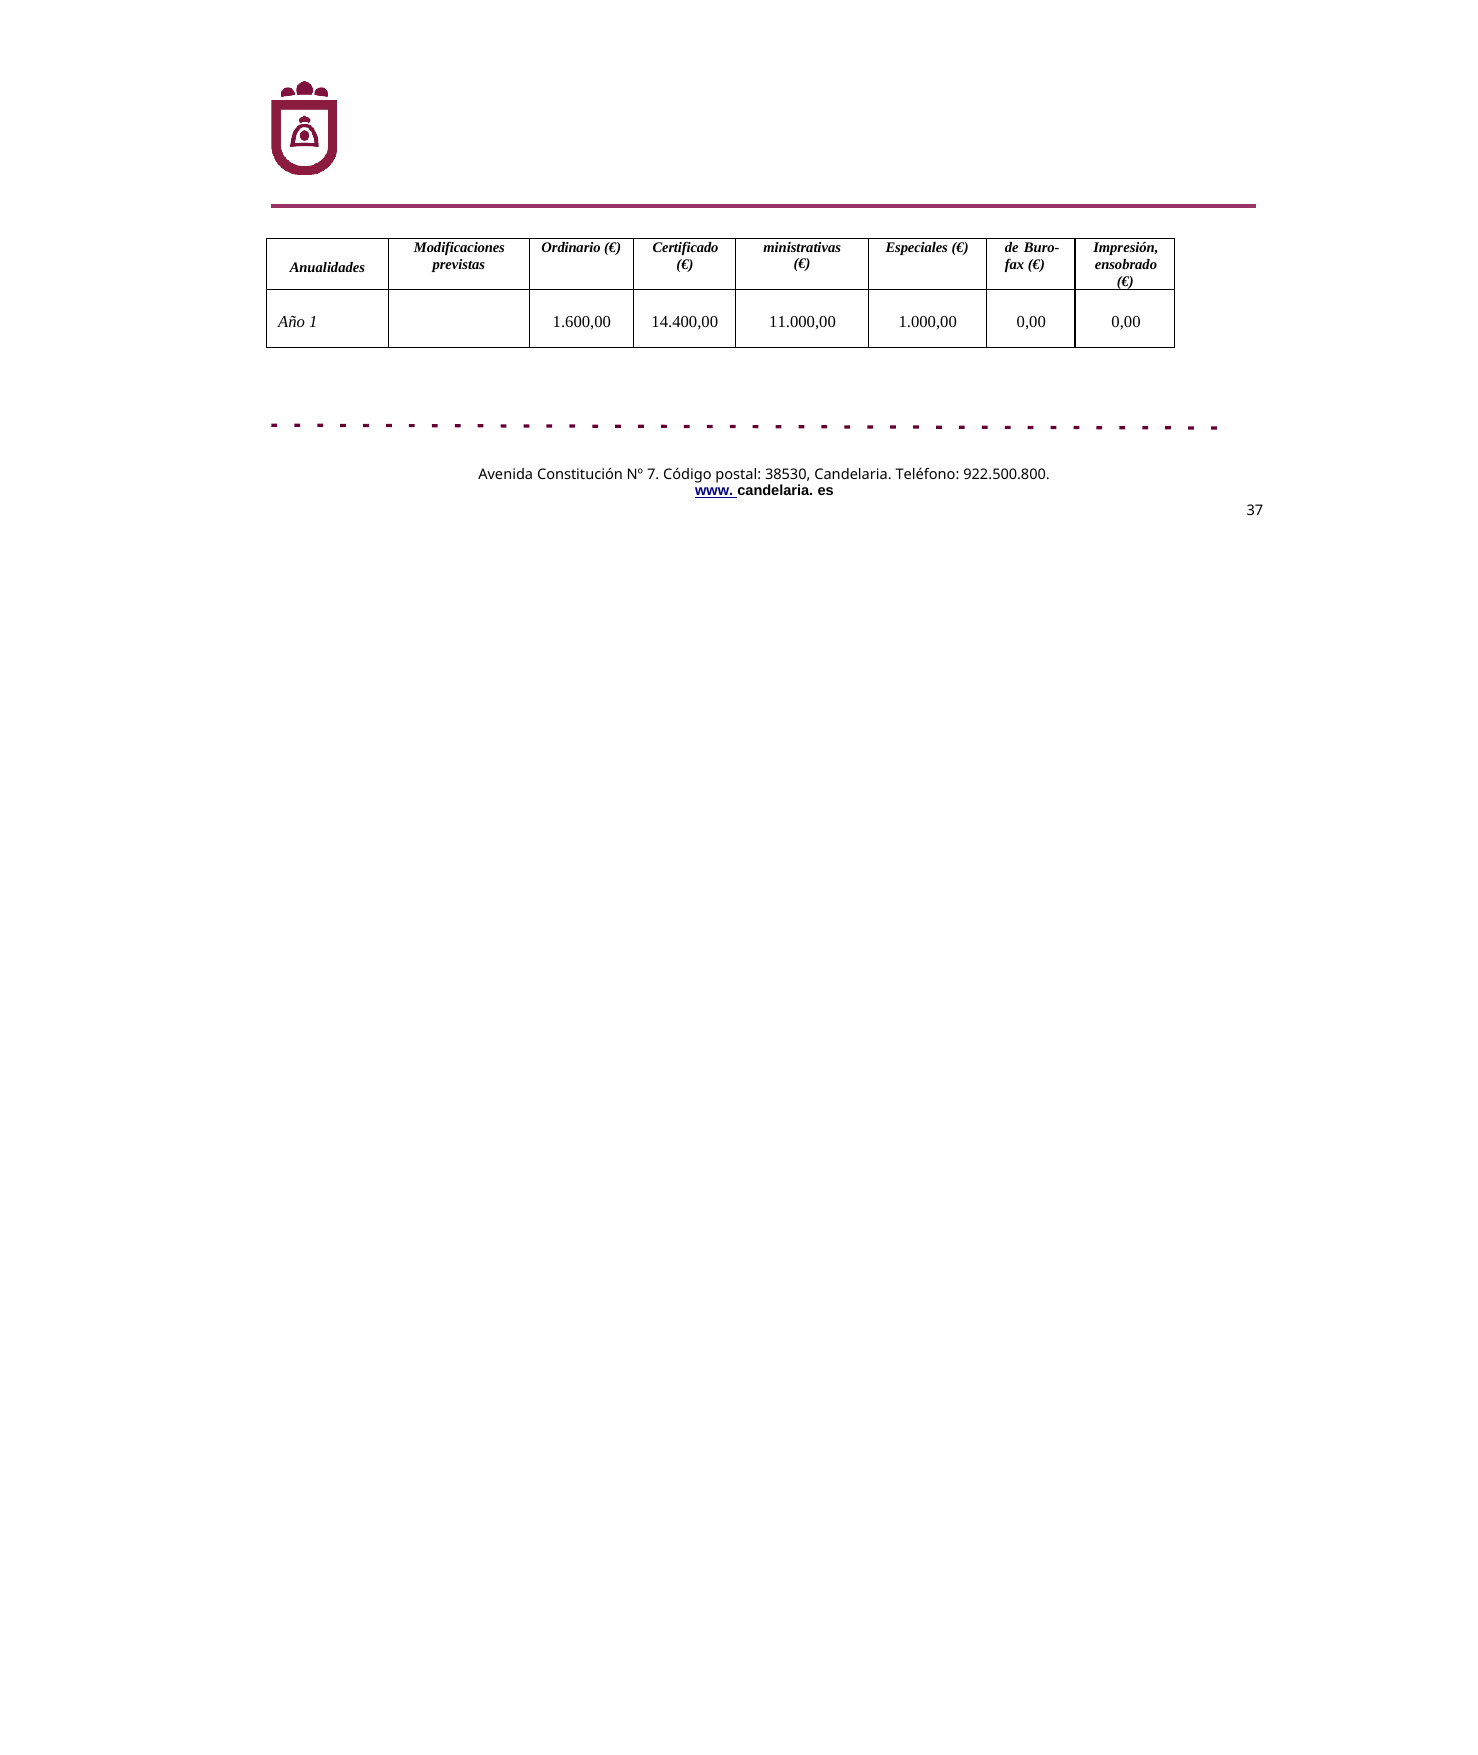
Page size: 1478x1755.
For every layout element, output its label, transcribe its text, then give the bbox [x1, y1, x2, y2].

table_cell Modificaciones previstas [389, 239, 529, 289]
text www. candelaria. es [408, 482, 1120, 499]
table_cell 1.600,00 [530, 290, 633, 347]
table_cell Ordinario (€) [530, 239, 633, 289]
table_cell Año 1 [267, 290, 388, 347]
table_cell Certificado (€) [634, 239, 735, 289]
text 37 [37, 500, 1263, 520]
text Avenida Constitución Nº 7. Código postal: 38530, Candelaria. Teléfono: 922.500.800. [408, 466, 1120, 482]
table_cell 0,00 [1076, 290, 1174, 347]
table_cell 11.000,00 [736, 290, 868, 347]
table_cell Anualidades [267, 239, 388, 289]
table_cell Impresión, ensobrado (€) [1076, 239, 1174, 289]
table_cell 0,00 [987, 290, 1074, 347]
table_cell Especiales (€) [869, 239, 986, 289]
table_cell de Buro- fax (€) [987, 239, 1074, 289]
table_cell 14.400,00 [634, 290, 735, 347]
table_cell [389, 290, 529, 347]
table_cell ministrativas (€) [736, 239, 868, 289]
table_cell 1.000,00 [869, 290, 986, 347]
